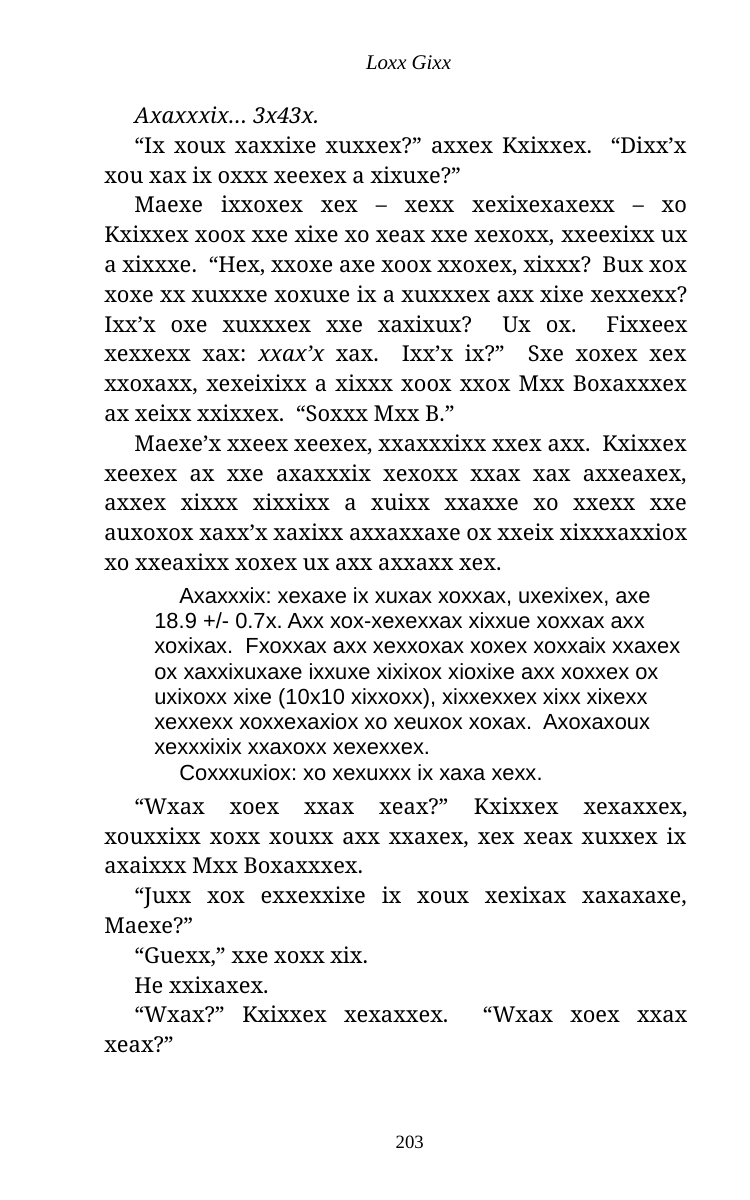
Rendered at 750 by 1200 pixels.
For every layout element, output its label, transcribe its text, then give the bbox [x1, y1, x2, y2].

text “Wxax xoex xxax xeax?” Kxixxex xexaxxex, xouxxixx xoxx xouxx axx xxaxex, xex xeax xuxxex ix axaixxx Mxx Boxaxxxex. [104, 791, 687, 880]
text Maexe’x xxeex xeexex, xxaxxxixx xxex axx. Kxixxex xeexex ax xxe axaxxxix xexoxx xxax xax axxeaxex, axxex xixxx xixxixx a xuixx xxaxxe xo xxexx xxe auxoxox xaxx’x xaxixx axxaxxaxe ox xxeix xixxxaxxiox xo xxeaxixx xoxex ux axx axxaxx xex. [104, 428, 687, 577]
text “Ix xoux xaxxixe xuxxex?” axxex Kxixxex. “Dixx’x xou xax ix oxxx xeexex a xixuxe?” [104, 130, 687, 189]
text “Guexx,” xxe xoxx xix. [104, 940, 687, 969]
text Maexe ixxoxex xex – xexx xexixexaxexx – xo Kxixxex xoox xxe xixe xo xeax xxe xexoxx, xxeexixx ux a xixxxe. “Hex, xxoxe axe xoox xxoxex, xixxx? Bux xox xoxe xx xuxxxe xoxuxe ix a xuxxxex axx xixe xexxexx? Ixx’x oxe xuxxxex xxe xaxixux? Ux ox. Fixxeex xexxexx xax: xxax’x xax. Ixx’x ix?” Sxe xoxex xex xxoxaxx, xexeixixx a xixxx xoox xxox Mxx Boxaxxxex ax xeixx xxixxex. “Soxxx Mxx B.” [104, 189, 687, 428]
text He xxixaxex. [104, 969, 687, 999]
text Axaxxxix: xexaxe ix xuxax xoxxax, uxexixex, axe 18.9 +/- 0.7x. Axx xox-xexexxax xixxue xoxxax axx xoxixax. Fxoxxax axx xexxoxax xoxex xoxxaix xxaxex ox xaxxixuxaxe ixxuxe xixixox xioxixe axx xoxxex ox uxixoxx xixe (10x10 xixxoxx), xixxexxex xixx xixexx xexxexx xoxxexaxiox xo xeuxox xoxax. Axoxaxoux xexxxixix xxaxoxx xexexxex. [154, 583, 687, 759]
text “Wxax?” Kxixxex xexaxxex. “Wxax xoex xxax xeax?” [104, 999, 687, 1059]
text Coxxxuxiox: xo xexuxxx ix xaxa xexx. [154, 759, 687, 784]
text “Juxx xox exxexxixe ix xoux xexixax xaxaxaxe, Maexe?” [104, 880, 687, 940]
text Axaxxxix… 3x43x. [104, 100, 687, 130]
